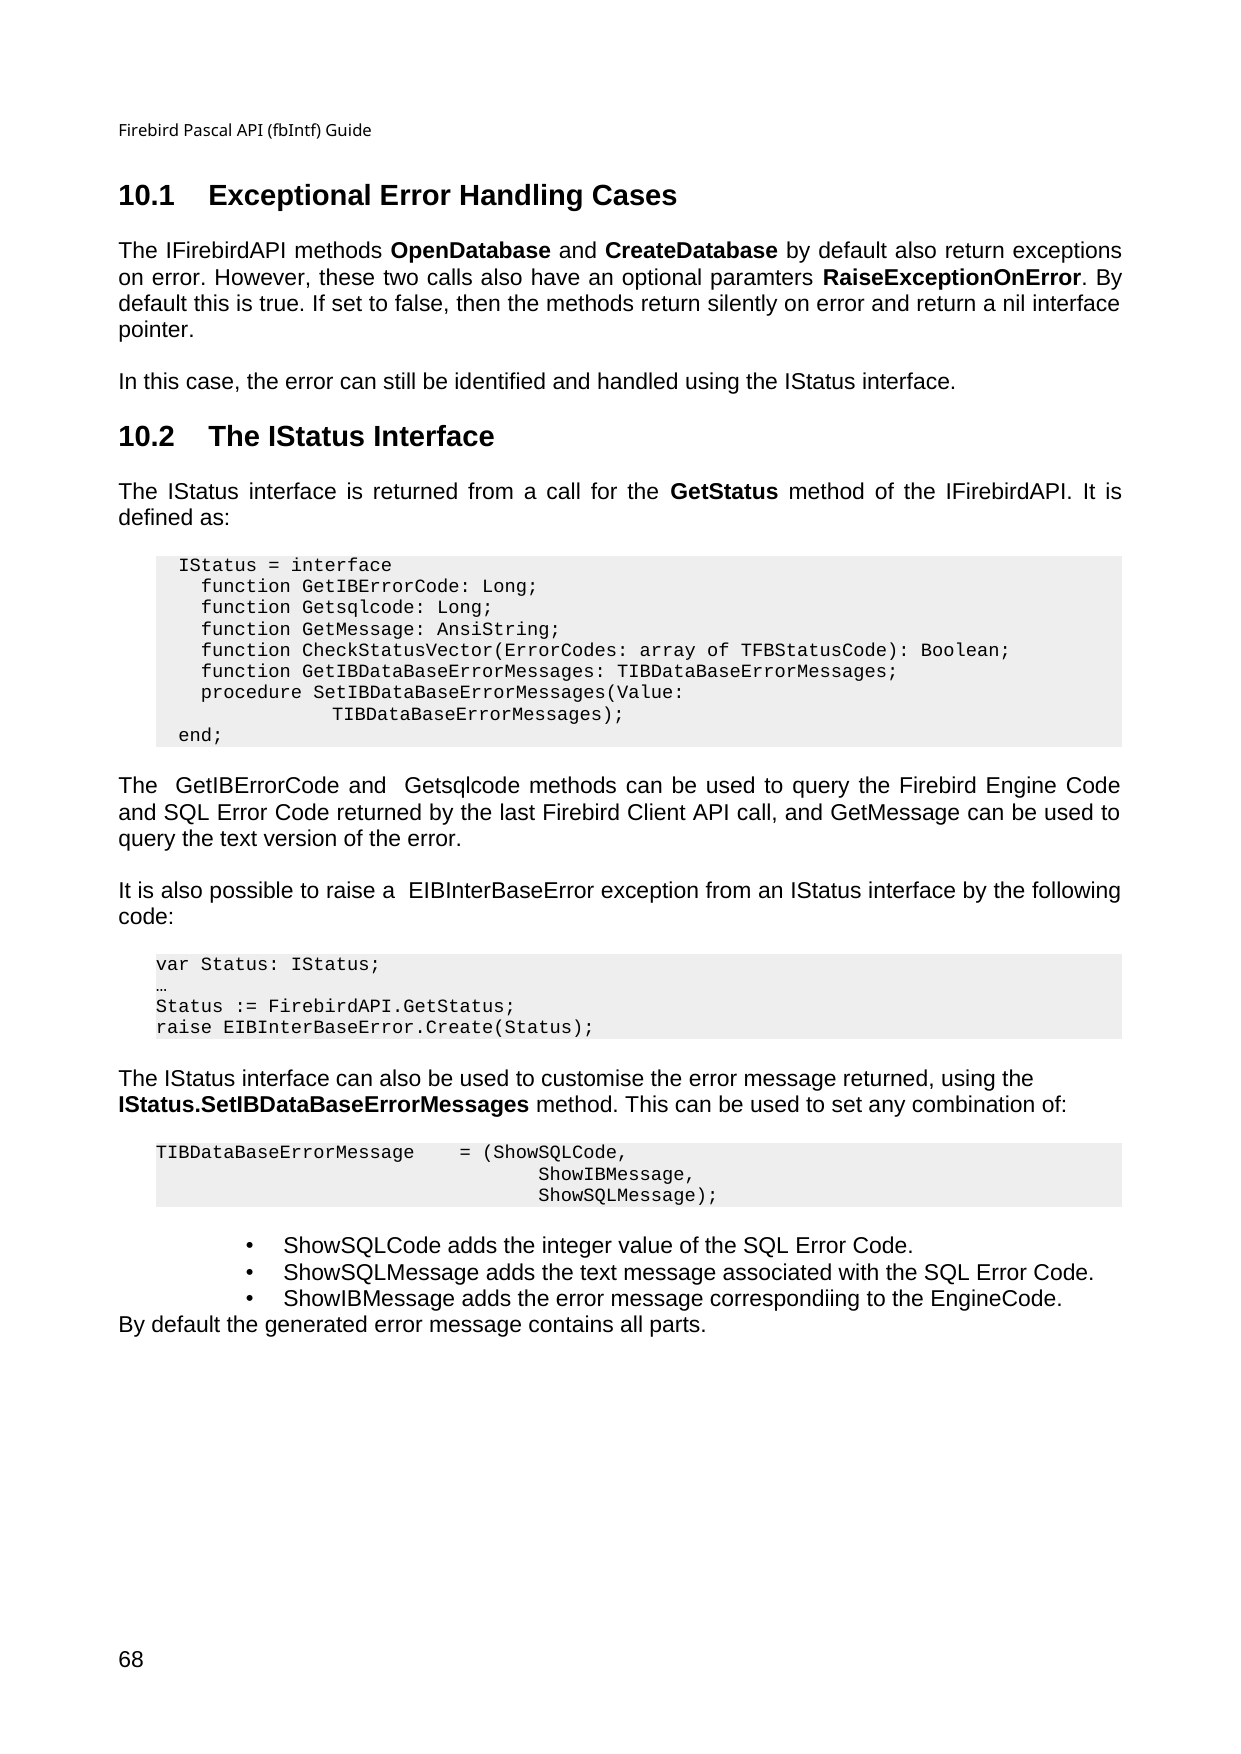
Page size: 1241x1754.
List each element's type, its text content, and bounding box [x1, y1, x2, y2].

text The IFirebirdAPI methods OpenDatabase and CreateDatabase by default also return exceptions on error. However, these two calls also have an optional paramters RaiseExceptionOnError. By default this is true. If set to false, then the methods return silently on error and return a nil interface pointer. [118, 237, 1122, 343]
text The IStatus interface can also be used to customise the error message returned, using the IStatus.SetIBDataBaseErrorMessages method. This can be used to set any combination of: [118, 1065, 1122, 1117]
text ShowIBMessage, [156, 1164, 1122, 1186]
subtitle The IStatus Interface [118, 419, 1122, 452]
text raise EIBInterBaseError.Create(Status); [156, 1018, 1122, 1039]
text procedure SetIBDataBaseErrorMessages(Value: [156, 683, 1122, 704]
text var Status: IStatus; [156, 954, 1122, 976]
text Status := FirebirdAPI.GetStatus; [156, 997, 1122, 1018]
text ShowSQLMessage); [156, 1186, 1122, 1207]
text function CheckStatusVector(ErrorCodes: array of TFBStatusCode): Boolean; [156, 641, 1122, 662]
text function GetIBDataBaseErrorMessages: TIBDataBaseErrorMessages; [156, 662, 1122, 683]
list ShowIBMessage adds the error message correspondiing to the EngineCode. [246, 1285, 1122, 1311]
text TIBDataBaseErrorMessages); [156, 704, 1122, 726]
text The GetIBErrorCode and Getsqlcode methods can be used to query the Firebird Engine Code and SQL Error Code returned by the last Firebird Client API call, and GetMessage can be used to query the text version of the error. [118, 772, 1122, 852]
text It is also possible to raise a EIBInterBaseError exception from an IStatus interface by the following code: [118, 877, 1122, 929]
text … [156, 976, 1122, 997]
text TIBDataBaseErrorMessage = (ShowSQLCode, [156, 1143, 1122, 1164]
text The IStatus interface is returned from a call for the GetStatus method of the IFirebirdAPI. It is defined as: [118, 478, 1122, 531]
text In this case, the error can still be identified and handled using the IStatus interface. [118, 368, 1122, 394]
list ShowSQLMessage adds the text message associated with the SQL Error Code. [246, 1259, 1122, 1285]
list ShowSQLCode adds the integer value of the SQL Error Code. [246, 1232, 1122, 1259]
text function Getsqlcode: Long; [156, 598, 1122, 619]
text IStatus = interface [156, 556, 1122, 577]
text end; [156, 726, 1122, 747]
subtitle Exceptional Error Handling Cases [118, 178, 1122, 212]
text function GetMessage: AnsiString; [156, 619, 1122, 641]
text By default the generated error message contains all parts. [118, 1311, 1122, 1338]
text function GetIBErrorCode: Long; [156, 577, 1122, 598]
